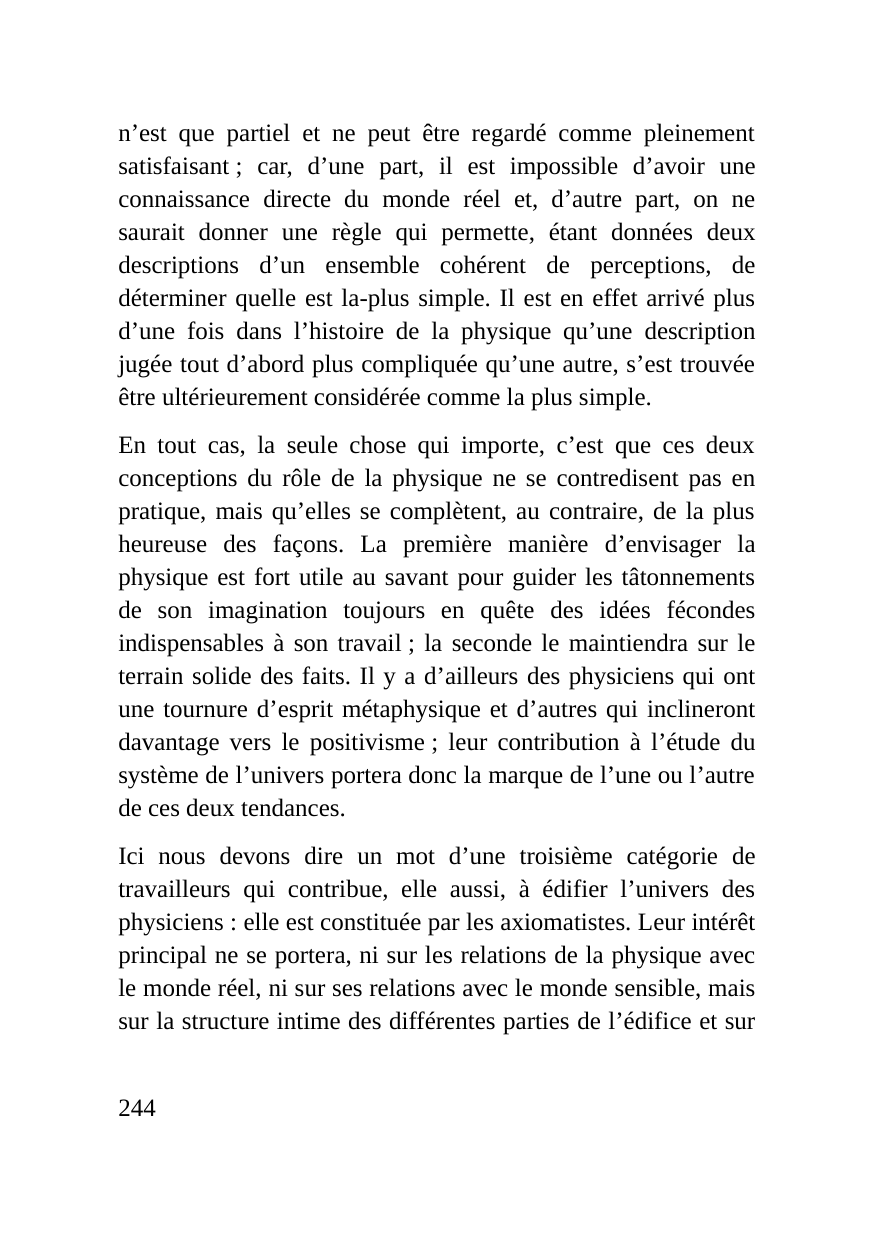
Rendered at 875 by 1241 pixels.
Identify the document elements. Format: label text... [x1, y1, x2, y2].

text En tout cas, la seule chose qui importe, c’est que ces deux conceptions du rôle de la physique ne se contredisent pas en pratique, mais qu’elles se complètent, au contraire, de la plus heureuse des façons. La première manière d’envisager la physique est fort utile au savant pour guider les tâtonnements de son imagination toujours en quête des idées fécondes indispensables à son travail ; la seconde le maintiendra sur le terrain solide des faits. Il y a d’ailleurs des physiciens qui ont une tournure d’esprit métaphysique et d’autres qui inclineront davantage vers le positivisme ; leur contribution à l’étude du système de l’univers portera donc la marque de l’une ou l’autre de ces deux tendances. [118, 430, 756, 822]
text Ici nous devons dire un mot d’une troisième catégorie de travailleurs qui contribue, elle aussi, à édifier l’univers des physiciens : elle est constituée par les axiomatistes. Leur intérêt principal ne se portera, ni sur les relations de la physique avec le monde réel, ni sur ses relations avec le monde sensible, mais sur la structure intime des différentes parties de l’édifice et sur [118, 841, 756, 1034]
text n’est que partiel et ne peut être regardé comme pleinement satisfaisant ; car, d’une part, il est impossible d’avoir une connaissance directe du monde réel et, d’autre part, on ne saurait donner une règle qui permette, étant données deux descriptions d’un ensemble cohérent de perceptions, de déterminer quelle est la-plus simple. Il est en effet arrivé plus d’une fois dans l’histoire de la physique qu’une description jugée tout d’abord plus compliquée qu’une autre, s’est trouvée être ultérieurement considérée comme la plus simple. [118, 118, 756, 411]
